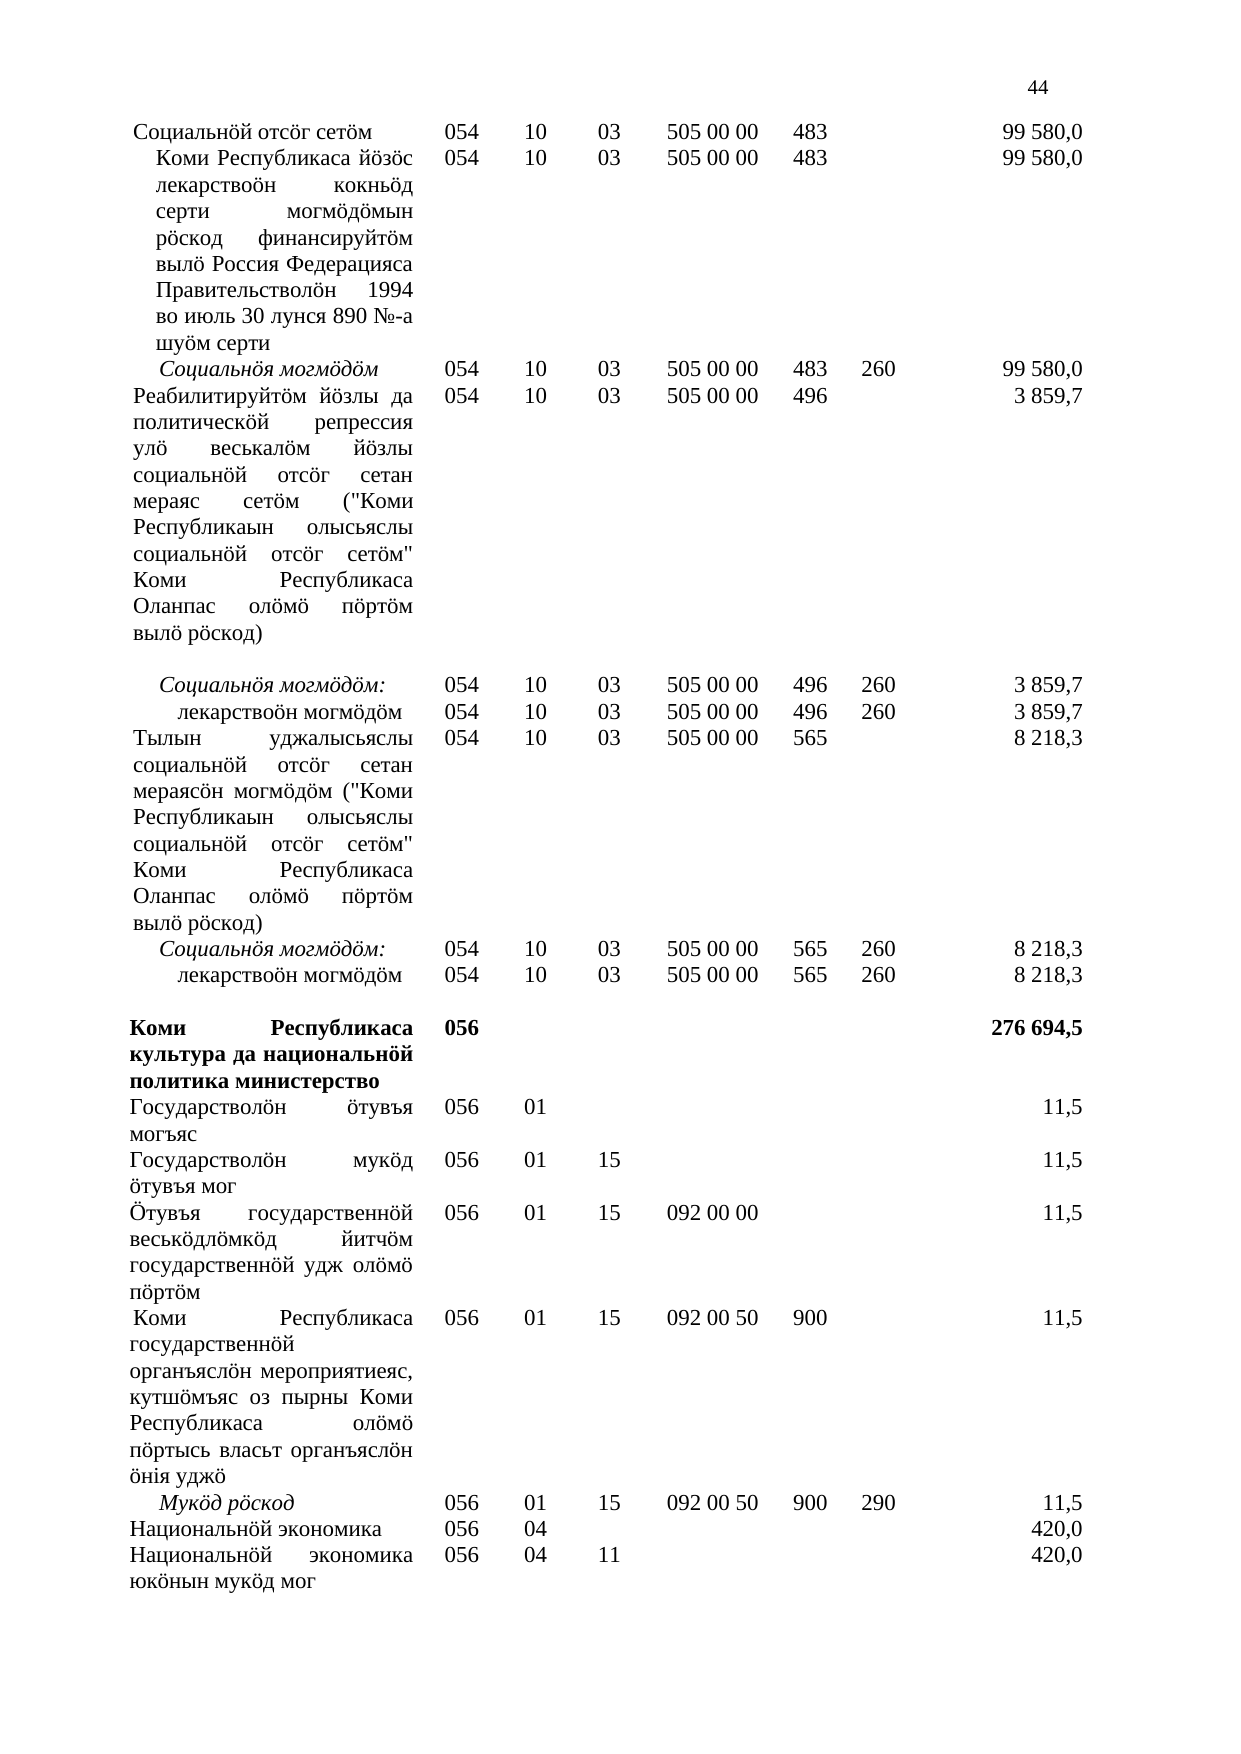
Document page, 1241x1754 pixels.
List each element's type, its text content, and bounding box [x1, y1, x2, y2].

table_cell [425, 988, 498, 1014]
table_cell Социальнöя могмöдöм: [118, 935, 424, 961]
table_cell 11 [572, 1541, 646, 1594]
table_cell [1094, 1515, 1150, 1541]
table_cell [779, 1515, 841, 1541]
table_cell 260 [841, 355, 915, 382]
table_cell [1094, 355, 1150, 382]
table_cell 11,5 [915, 1146, 1094, 1199]
table_cell [646, 1146, 779, 1199]
table_cell 056 [425, 1541, 498, 1594]
table_cell 565 [779, 724, 841, 935]
table_cell [1094, 1093, 1150, 1146]
table_cell [1094, 961, 1150, 988]
table_cell 15 [572, 1304, 646, 1488]
table_cell 11,5 [915, 1489, 1094, 1515]
table_cell Государстволöн мукöд öтувъя мог [118, 1146, 424, 1199]
table_cell 054 [425, 355, 498, 382]
table_cell [572, 1014, 646, 1093]
table_cell 8 218,3 [915, 724, 1094, 935]
table_cell [118, 988, 424, 1014]
table_cell 10 [498, 382, 572, 672]
table_cell [1094, 1541, 1150, 1594]
table_cell 056 [425, 1304, 498, 1488]
table_cell [1094, 698, 1150, 724]
table_cell 03 [572, 355, 646, 382]
table_cell 483 [779, 145, 841, 355]
table_cell 10 [498, 698, 572, 724]
table_cell 03 [572, 961, 646, 988]
table_cell [1094, 1014, 1150, 1093]
table_cell 01 [498, 1199, 572, 1304]
table_cell [779, 988, 841, 1014]
table_cell [572, 1093, 646, 1146]
table_cell 8 218,3 [915, 961, 1094, 988]
table_cell 505 00 00 [646, 698, 779, 724]
table_cell 04 [498, 1541, 572, 1594]
table_cell [841, 1199, 915, 1304]
table_cell [779, 1541, 841, 1594]
table_cell лекарствоöн могмöдöм [118, 961, 424, 988]
table_cell 900 [779, 1304, 841, 1488]
table_cell 99 580,0 [915, 145, 1094, 355]
table_cell [1094, 1489, 1150, 1515]
table_cell 505 00 00 [646, 724, 779, 935]
table_cell 290 [841, 1489, 915, 1515]
table_cell 99 580,0 [915, 355, 1094, 382]
table_cell [841, 118, 915, 144]
table_cell 054 [425, 382, 498, 672]
table_cell [841, 1515, 915, 1541]
table_cell 11,5 [915, 1304, 1094, 1488]
table_cell 900 [779, 1489, 841, 1515]
table_cell Социальнöй отсöг сетöм [118, 118, 424, 144]
table_cell 054 [425, 724, 498, 935]
table_cell 03 [572, 698, 646, 724]
table_cell Öтувъя государственнöй веськöдлöмкöд йитчöм государственнöй удж олöмö пöртöм [118, 1199, 424, 1304]
table_cell 260 [841, 698, 915, 724]
table_cell [841, 1304, 915, 1488]
table_cell 092 00 00 [646, 1199, 779, 1304]
table_cell 496 [779, 672, 841, 698]
table_cell [1094, 935, 1150, 961]
table_cell [779, 1014, 841, 1093]
table_cell 10 [498, 145, 572, 355]
table_cell 505 00 00 [646, 355, 779, 382]
table_cell 054 [425, 935, 498, 961]
table_cell 03 [572, 145, 646, 355]
table_cell Тылын уджалысьяслы социальнöй отсöг сетан мераясöн могмöдöм ("Коми Республикаын олысьяслы социальнöй отсöг сетöм" Коми Республикаса Оланпас олöмö пöртöм вылö рöскод) [118, 724, 424, 935]
table_cell 10 [498, 355, 572, 382]
table_cell [841, 1541, 915, 1594]
table_cell лекарствоöн могмöдöм [118, 698, 424, 724]
table_cell 03 [572, 672, 646, 698]
table_cell 01 [498, 1146, 572, 1199]
table_cell [1094, 1146, 1150, 1199]
table_cell 8 218,3 [915, 935, 1094, 961]
table_cell [498, 1014, 572, 1093]
table_cell 04 [498, 1515, 572, 1541]
table_cell Национальнöй экономика [118, 1515, 424, 1541]
table_cell [841, 1146, 915, 1199]
table_cell 10 [498, 935, 572, 961]
table_cell [841, 988, 915, 1014]
table_cell 054 [425, 698, 498, 724]
table_cell 260 [841, 672, 915, 698]
table_cell 054 [425, 672, 498, 698]
table_cell 505 00 00 [646, 118, 779, 144]
table_cell 054 [425, 961, 498, 988]
table_cell 99 580,0 [915, 118, 1094, 144]
table_cell 054 [425, 145, 498, 355]
table_cell 505 00 00 [646, 935, 779, 961]
table_cell [646, 1541, 779, 1594]
table_cell 505 00 00 [646, 382, 779, 672]
table_cell [779, 1199, 841, 1304]
table_cell 15 [572, 1489, 646, 1515]
table_cell [841, 724, 915, 935]
table_cell [915, 988, 1094, 1014]
table_cell [1094, 988, 1150, 1014]
table_cell [841, 1093, 915, 1146]
table_cell 092 00 50 [646, 1489, 779, 1515]
table_cell 10 [498, 961, 572, 988]
table_cell 483 [779, 355, 841, 382]
table_cell [779, 1146, 841, 1199]
table_cell [1094, 382, 1150, 672]
table_cell [572, 988, 646, 1014]
table_cell 3 859,7 [915, 672, 1094, 698]
table_cell Коми Республикаса государственнöй органъяслöн мероприятиеяс, кутшöмъяс оз пырны Коми Республикаса олöмö пöртысь власьт органъяслöн öнія уджö [118, 1304, 424, 1488]
table_cell 03 [572, 382, 646, 672]
table_cell 260 [841, 961, 915, 988]
table_cell 056 [425, 1014, 498, 1093]
table_cell 3 859,7 [915, 382, 1094, 672]
table_cell 03 [572, 724, 646, 935]
table_cell [1094, 724, 1150, 935]
table_cell 483 [779, 118, 841, 144]
table_cell 565 [779, 935, 841, 961]
table_cell 01 [498, 1489, 572, 1515]
table_cell 505 00 00 [646, 145, 779, 355]
table_cell [498, 988, 572, 1014]
table_cell Социальнöя могмöдöм [118, 355, 424, 382]
table_cell 15 [572, 1146, 646, 1199]
table_cell 420,0 [915, 1515, 1094, 1541]
table_cell [1094, 672, 1150, 698]
table_cell 276 694,5 [915, 1014, 1094, 1093]
table_cell [841, 1014, 915, 1093]
table_cell 15 [572, 1199, 646, 1304]
table_cell Мукöд рöскод [118, 1489, 424, 1515]
table_cell 565 [779, 961, 841, 988]
table_cell 01 [498, 1093, 572, 1146]
table_cell 056 [425, 1093, 498, 1146]
table_cell [646, 1014, 779, 1093]
table_cell 496 [779, 698, 841, 724]
table_cell [646, 1093, 779, 1146]
table_cell 11,5 [915, 1199, 1094, 1304]
table_cell 10 [498, 724, 572, 935]
table_cell 496 [779, 382, 841, 672]
table_cell [646, 1515, 779, 1541]
table_cell Национальнöй экономика юкöнын мукöд мог [118, 1541, 424, 1594]
table_cell 054 [425, 118, 498, 144]
table_cell 260 [841, 935, 915, 961]
table_cell 505 00 00 [646, 961, 779, 988]
table_cell [1094, 1199, 1150, 1304]
table_cell Коми Республикаса йöзöс лекарствоöн кокньöд серти могмöдöмын рöскод финансируйтöм вылö Россия Федерацияса Правительстволöн 1994 во июль 30 лунся 890 №-а шуöм серти [118, 145, 424, 355]
table_cell 056 [425, 1146, 498, 1199]
table_cell Социальнöя могмöдöм: [118, 672, 424, 698]
table_cell 420,0 [915, 1541, 1094, 1594]
table_cell 056 [425, 1489, 498, 1515]
table_cell 056 [425, 1199, 498, 1304]
table_cell [1094, 118, 1150, 144]
table_cell Коми Республикаса культура да национальнöй политика министерство [118, 1014, 424, 1093]
table_cell 10 [498, 118, 572, 144]
table_cell Реабилитируйтöм йöзлы да политическöй репрессия улö веськалöм йöзлы социальнöй отсöг сетан мераяс сетöм ("Коми Республикаын олысьяслы социальнöй отсöг сетöм" Коми Республикаса Оланпас олöмö пöртöм вылö рöскод) [118, 382, 424, 672]
table_cell [841, 382, 915, 672]
table_cell 092 00 50 [646, 1304, 779, 1488]
table_cell [779, 1093, 841, 1146]
table_cell [841, 145, 915, 355]
table_cell 056 [425, 1515, 498, 1541]
table_cell Государстволöн öтувъя могъяс [118, 1093, 424, 1146]
table_cell 03 [572, 935, 646, 961]
table_cell 11,5 [915, 1093, 1094, 1146]
table_cell 01 [498, 1304, 572, 1488]
table_cell [646, 988, 779, 1014]
table_cell [1094, 145, 1150, 355]
table_cell 3 859,7 [915, 698, 1094, 724]
table_cell 03 [572, 118, 646, 144]
table_cell 10 [498, 672, 572, 698]
table_cell [572, 1515, 646, 1541]
table_cell 505 00 00 [646, 672, 779, 698]
table_cell [1094, 1304, 1150, 1488]
